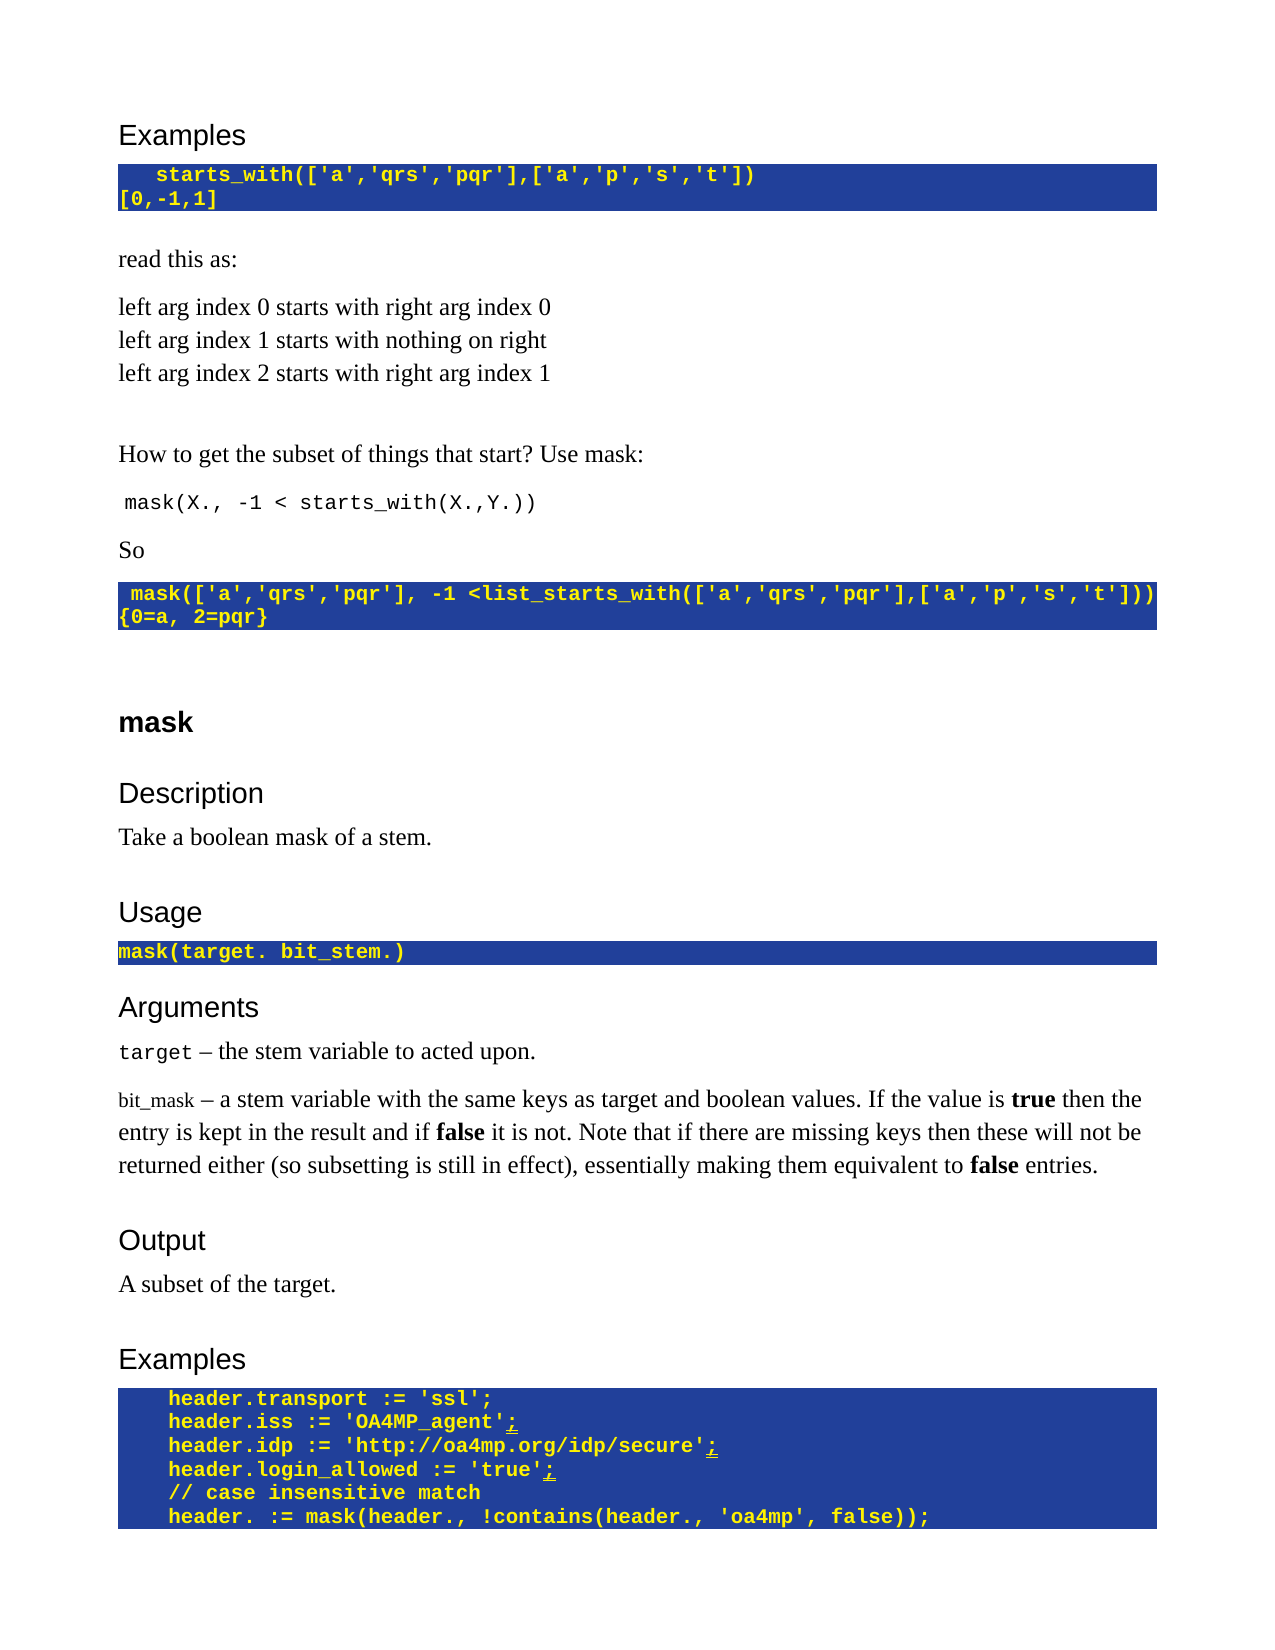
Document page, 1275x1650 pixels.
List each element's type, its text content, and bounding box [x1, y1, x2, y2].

text Take a boolean mask of a stem. [118, 822, 1157, 851]
text target – the stem variable to acted upon. [118, 1036, 1157, 1065]
text read this as: [118, 211, 1157, 273]
text // case insensitive match [118, 1482, 1157, 1506]
text header. := mask(header., !contains(header., 'oa4mp', false)); [118, 1506, 1157, 1529]
text {0=a, 2=pqr} [118, 606, 1157, 630]
subtitle Arguments [118, 990, 1157, 1023]
text mask(['a','qrs','pqr'], -1 <list_starts_with(['a','qrs','pqr'],['a','p','s','t'])) [118, 582, 1157, 606]
text mask(target. bit_stem.) [118, 941, 1157, 965]
text bit_mask – a stem variable with the same keys as target and boolean values. If the value is true then the entry is kept in the result and if false it is not. Note that if there are missing keys then these will not be returned either (so subsetting is still in effect), essentially making them equivalent to false entries. [118, 1084, 1157, 1179]
text header.transport := 'ssl'; [118, 1388, 1157, 1411]
text A subset of the target. [118, 1269, 1157, 1298]
text mask(X., -1 < starts_with(X.,Y.)) [118, 486, 1157, 516]
subtitle mask [118, 705, 1157, 739]
text header.login_allowed := 'true'; [118, 1459, 1157, 1482]
text header.idp := 'http://oa4mp.org/idp/secure'; [118, 1435, 1157, 1459]
subtitle Usage [118, 895, 1157, 929]
subtitle Examples [118, 118, 1157, 152]
text How to get the subset of things that start? Use mask: [118, 439, 1157, 467]
subtitle Output [118, 1223, 1157, 1257]
text left arg index 0 starts with right arg index 0 left arg index 1 starts with nothing on right left arg index 2 starts with right arg index 1 [118, 292, 1157, 420]
text starts_with(['a','qrs','pqr'],['a','p','s','t']) [118, 164, 1157, 188]
text So [118, 535, 1157, 564]
text header.iss := 'OA4MP_agent'; [118, 1411, 1157, 1435]
subtitle Examples [118, 1342, 1157, 1375]
text [0,-1,1] [118, 188, 1157, 211]
subtitle Description [118, 776, 1157, 810]
